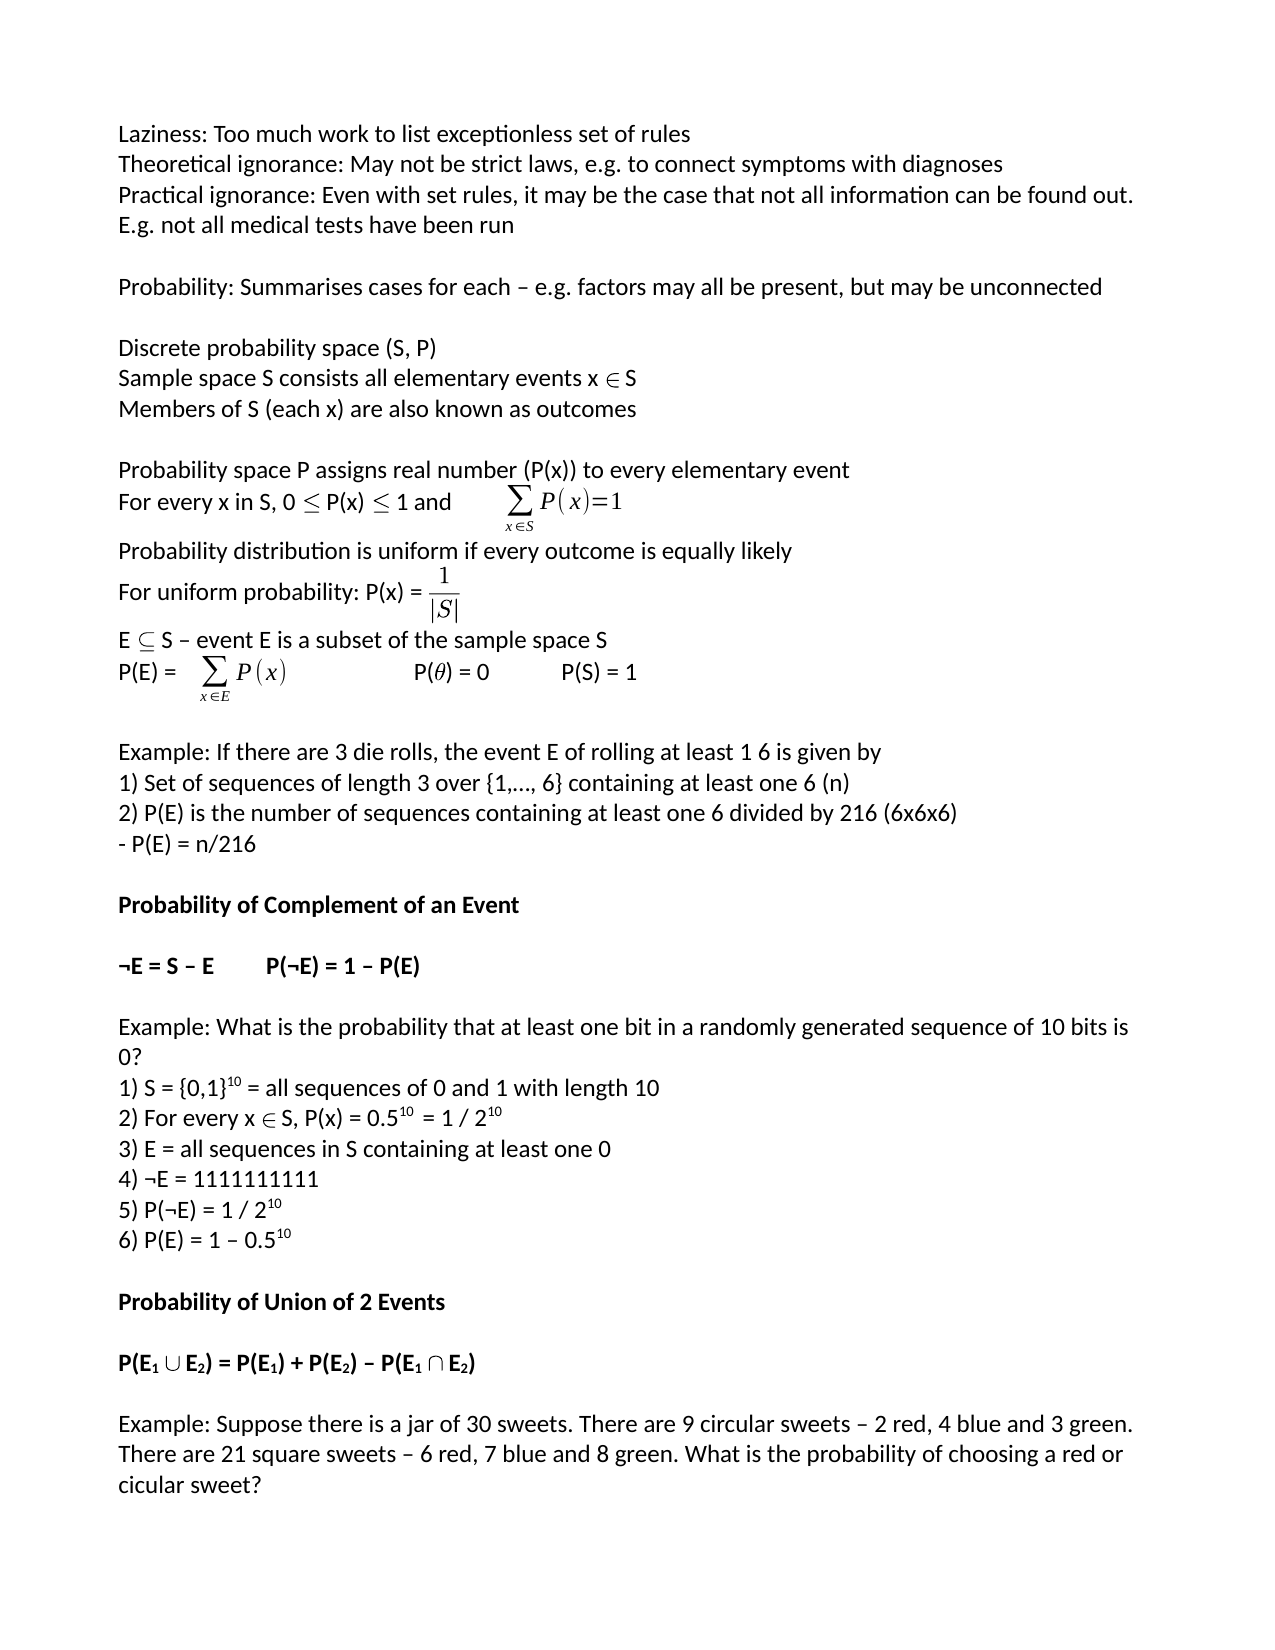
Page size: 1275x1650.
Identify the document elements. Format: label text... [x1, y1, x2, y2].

text 4) ¬E = 1111111111 [118, 1163, 1157, 1194]
text 6) P(E) = 1 – 0.510 [118, 1224, 1157, 1255]
text 2) P(E) is the number of sequences containing at least one 6 divided by 216 (6x6x6) [118, 797, 1157, 828]
text Probability: Summarises cases for each – e.g. factors may all be present, but may be unconnected [118, 271, 1157, 301]
text P(E1 E2) = P(E1) + P(E2) – P(E1 E2) [118, 1347, 1157, 1377]
text [446, 566, 1157, 624]
text Probability of Complement of an Event [118, 889, 1157, 919]
text 3) E = all sequences in S containing at least one 0 [118, 1133, 1157, 1163]
text P(E) = P() = 0 P(S) = 1 [118, 655, 1157, 706]
text For uniform probability: P(x) = [118, 566, 444, 624]
text Probability of Union of 2 Events [118, 1286, 1157, 1316]
text Probability space P assigns real number (P(x)) to every elementary event [118, 454, 1157, 484]
text E S – event E is a subset of the sample space S [118, 624, 1157, 655]
text Members of S (each x) are also known as outcomes [118, 393, 1157, 423]
text Sample space S consists all elementary events x S [118, 362, 1157, 393]
text ¬E = S – E P(¬E) = 1 – P(E) [118, 950, 1157, 980]
text 1) Set of sequences of length 3 over {1,…, 6} containing at least one 6 (n) [118, 767, 1157, 797]
text Practical ignorance: Even with set rules, it may be the case that not all information can be found out. E.g. not all medical tests have been run [118, 179, 1157, 240]
text Discrete probability space (S, P) [118, 332, 1157, 362]
text For every x in S, 0 P(x) 1 and [118, 484, 1157, 535]
text 1) S = {0,1}10 = all sequences of 0 and 1 with length 10 [118, 1072, 1157, 1102]
text Example: What is the probability that at least one bit in a randomly generated sequence of 10 bits is 0? [118, 1011, 1157, 1072]
text Theoretical ignorance: May not be strict laws, e.g. to connect symptoms with diagnoses [118, 149, 1157, 179]
text Laziness: Too much work to list exceptionless set of rules [118, 118, 1157, 149]
text 2) For every x S, P(x) = 0.510 = 1 / 210 [118, 1102, 1157, 1133]
text 5) P(¬E) = 1 / 210 [118, 1194, 1157, 1224]
text - P(E) = n/216 [118, 828, 1157, 858]
text Example: Suppose there is a jar of 30 sweets. There are 9 circular sweets – 2 red, 4 blue and 3 green. There are 21 square sweets – 6 red, 7 blue and 8 green. What is the probability of choosing a red or cicular sweet? [118, 1408, 1157, 1499]
text Probability distribution is uniform if every outcome is equally likely [118, 535, 1157, 566]
text Example: If there are 3 die rolls, the event E of rolling at least 1 6 is given by [118, 736, 1157, 767]
